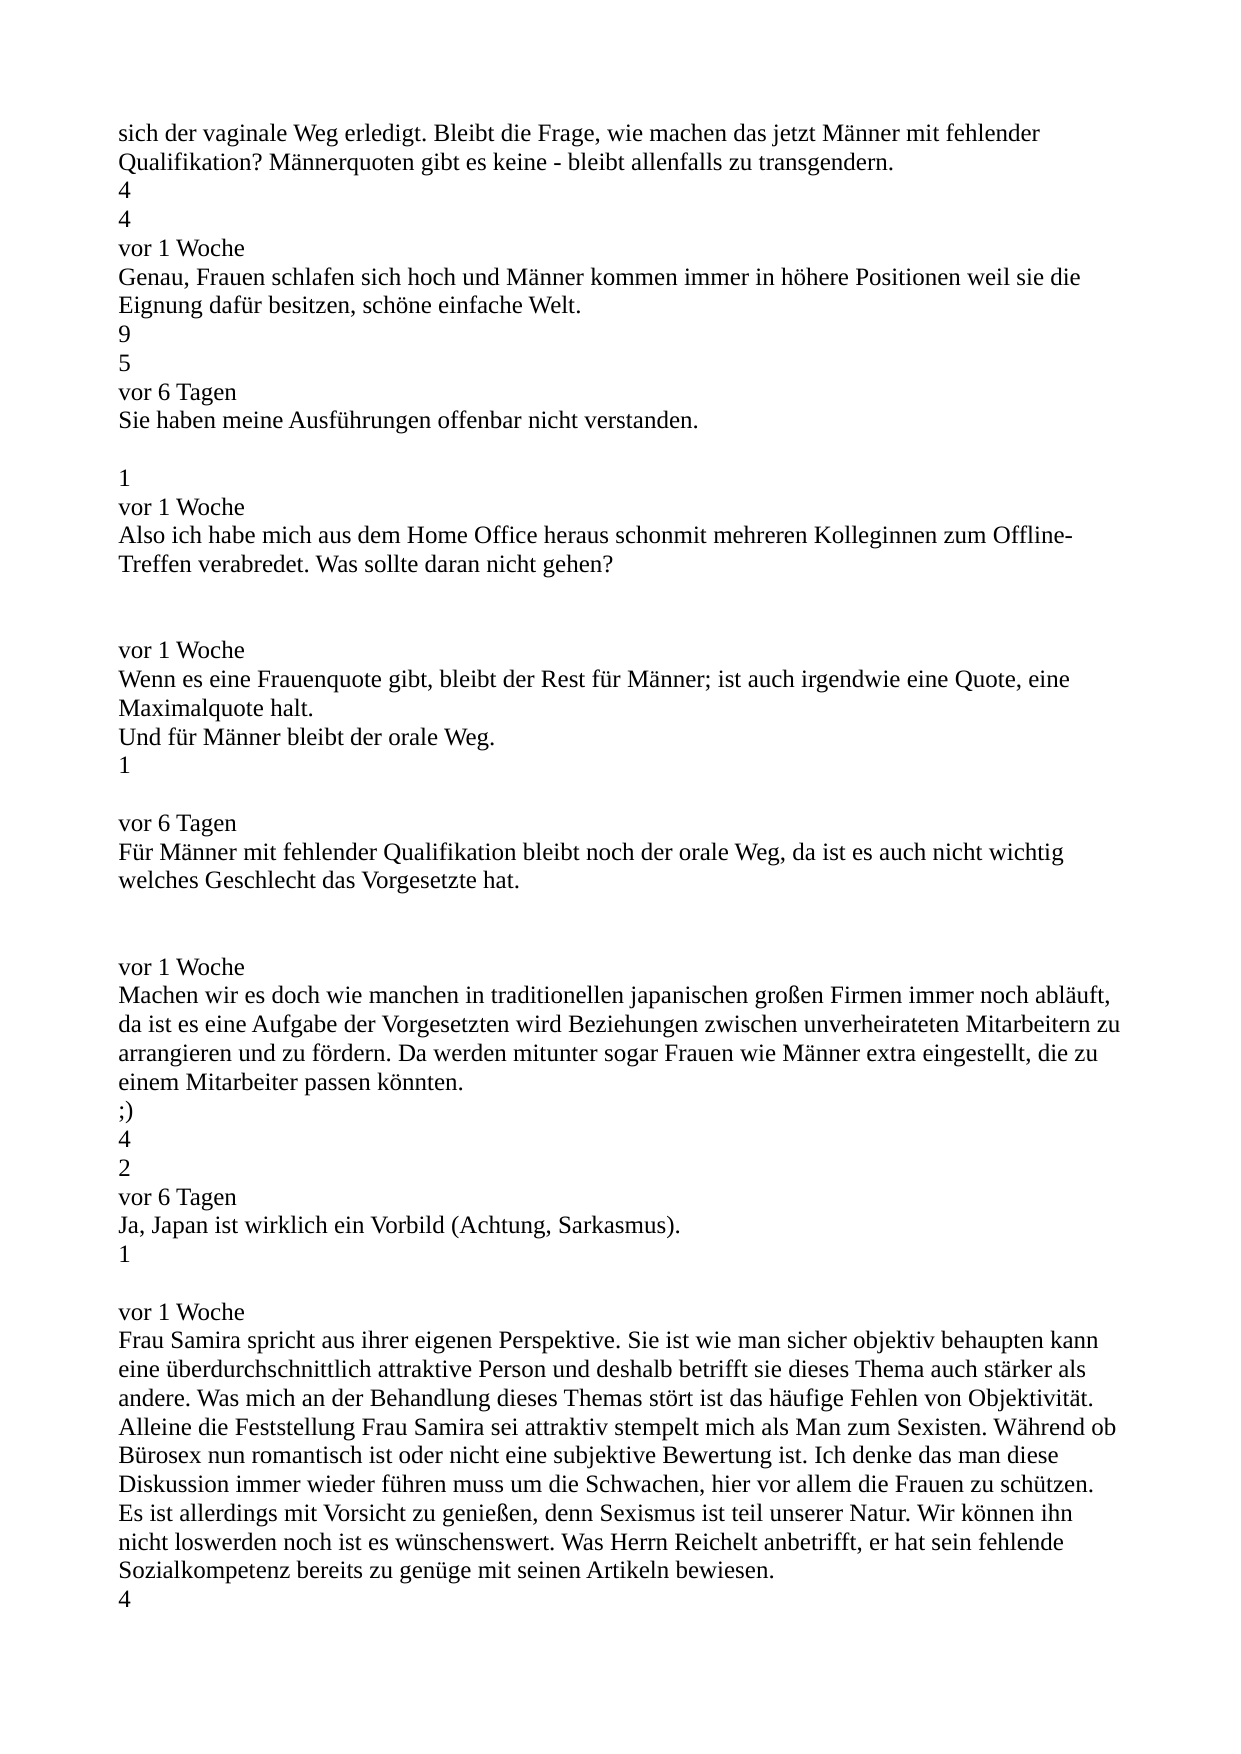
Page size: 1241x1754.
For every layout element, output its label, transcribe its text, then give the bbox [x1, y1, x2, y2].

text 1 [118, 463, 1122, 492]
text Frau Samira spricht aus ihrer eigenen Perspektive. Sie ist wie man sicher objektiv behaupten kann eine überdurchschnittlich attraktive Person und deshalb betrifft sie dieses Thema auch stärker als andere. Was mich an der Behandlung dieses Themas stört ist das häufige Fehlen von Objektivität. Alleine die Feststellung Frau Samira sei attraktiv stempelt mich als Man zum Sexisten. Während ob Bürosex nun romantisch ist oder nicht eine subjektive Bewertung ist. Ich denke das man diese Diskussion immer wieder führen muss um die Schwachen, hier vor allem die Frauen zu schützen. Es ist allerdings mit Vorsicht zu genießen, denn Sexismus ist teil unserer Natur. Wir können ihn nicht loswerden noch ist es wünschenswert. Was Herrn Reichelt anbetrifft, er hat sein fehlende Sozialkompetenz bereits zu genüge mit seinen Artikeln bewiesen. [118, 1326, 1122, 1584]
text 4 [118, 176, 1122, 204]
text 1 [118, 751, 1122, 779]
text Genau, Frauen schlafen sich hoch und Männer kommen immer in höhere Positionen weil sie die Eignung dafür besitzen, schöne einfache Welt. [118, 262, 1122, 319]
text Ja, Japan ist wirklich ein Vorbild (Achtung, Sarkasmus). [118, 1211, 1122, 1239]
text sich der vaginale Weg erledigt. Bleibt die Frage, wie machen das jetzt Männer mit fehlender Qualifikation? Männerquoten gibt es keine - bleibt allenfalls zu transgendern. [118, 118, 1122, 176]
text vor 6 Tagen [118, 1182, 1122, 1211]
text Für Männer mit fehlender Qualifikation bleibt noch der orale Weg, da ist es auch nicht wichtig welches Geschlecht das Vorgesetzte hat. [118, 837, 1122, 894]
text 4 [118, 204, 1122, 233]
text 4 [118, 1124, 1122, 1153]
text Wenn es eine Frauenquote gibt, bleibt der Rest für Männer; ist auch irgendwie eine Quote, eine Maximalquote halt. [118, 664, 1122, 722]
text ;) [118, 1096, 1122, 1124]
text Sie haben meine Ausführungen offenbar nicht verstanden. [118, 406, 1122, 434]
text vor 1 Woche [118, 492, 1122, 521]
text Also ich habe mich aus dem Home Office heraus schonmit mehreren Kolleginnen zum Offline-Treffen verabredet. Was sollte daran nicht gehen? [118, 521, 1122, 578]
text vor 1 Woche [118, 1297, 1122, 1326]
text 1 [118, 1239, 1122, 1268]
text vor 1 Woche [118, 636, 1122, 664]
text Und für Männer bleibt der orale Weg. [118, 722, 1122, 751]
text vor 1 Woche [118, 952, 1122, 981]
text 2 [118, 1153, 1122, 1182]
text 5 [118, 348, 1122, 377]
text vor 6 Tagen [118, 808, 1122, 837]
text vor 1 Woche [118, 233, 1122, 262]
text 9 [118, 319, 1122, 348]
text Machen wir es doch wie manchen in traditionellen japanischen großen Firmen immer noch abläuft, da ist es eine Aufgabe der Vorgesetzten wird Beziehungen zwischen unverheirateten Mitarbeitern zu arrangieren und zu fördern. Da werden mitunter sogar Frauen wie Männer extra eingestellt, die zu einem Mitarbeiter passen könnten. [118, 981, 1122, 1096]
text 4 [118, 1584, 1122, 1613]
text vor 6 Tagen [118, 377, 1122, 406]
